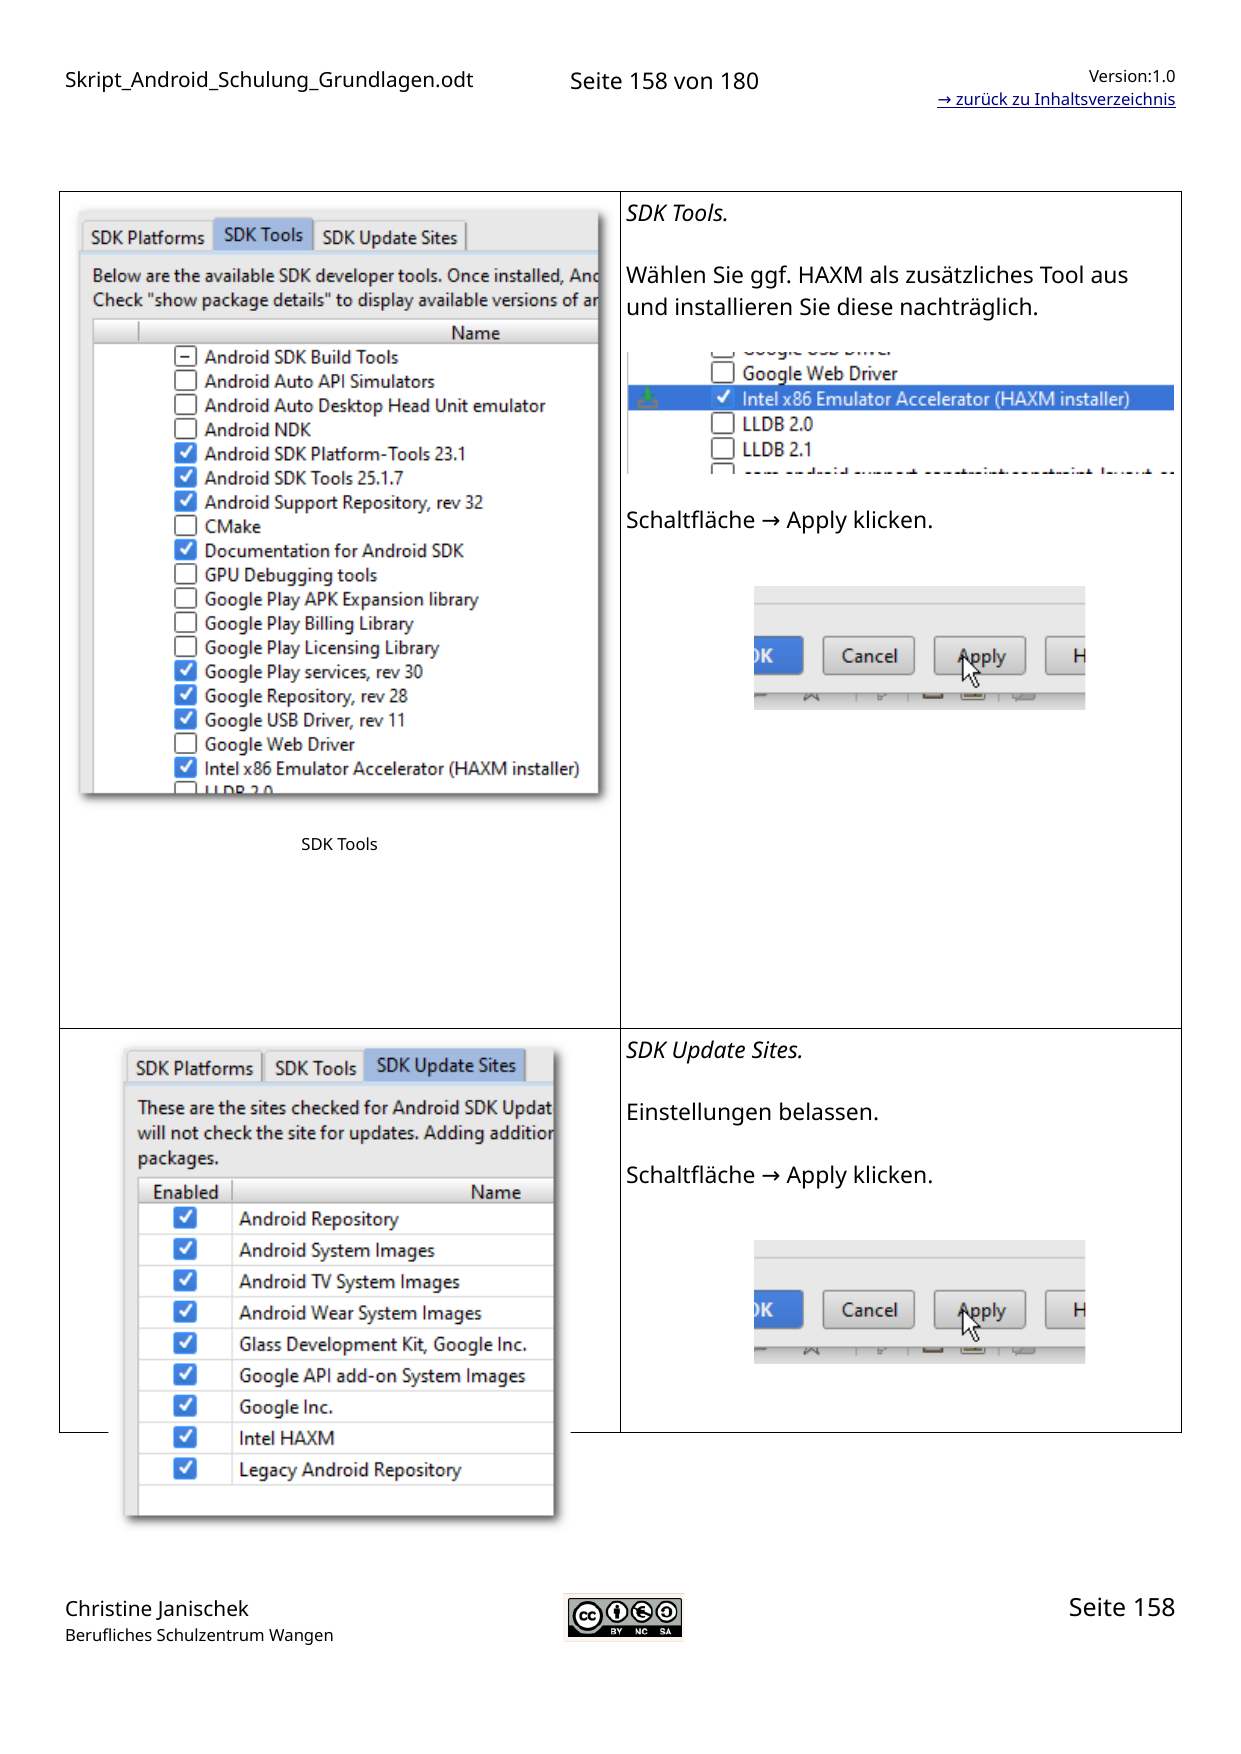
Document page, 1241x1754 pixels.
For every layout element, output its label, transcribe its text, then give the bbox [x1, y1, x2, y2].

picture [754, 1240, 1086, 1364]
table_cell SDK Update Sites. Einstellungen belassen. Schaltfläche → Apply klicken. [621, 1029, 1181, 1432]
picture [754, 586, 1086, 710]
picture [627, 352, 1174, 474]
table_cell [60, 1029, 620, 1432]
table_cell SDK Tools [60, 810, 620, 1028]
picture [108, 1033, 571, 1533]
table_cell [60, 192, 620, 809]
picture [563, 1592, 685, 1642]
picture [64, 196, 615, 810]
table_cell SDK Tools. Wählen Sie ggf. HAXM als zusätzliches Tool aus und installieren Sie diese nachträglich. Schaltfläche → Apply klicken. [621, 192, 1181, 1028]
